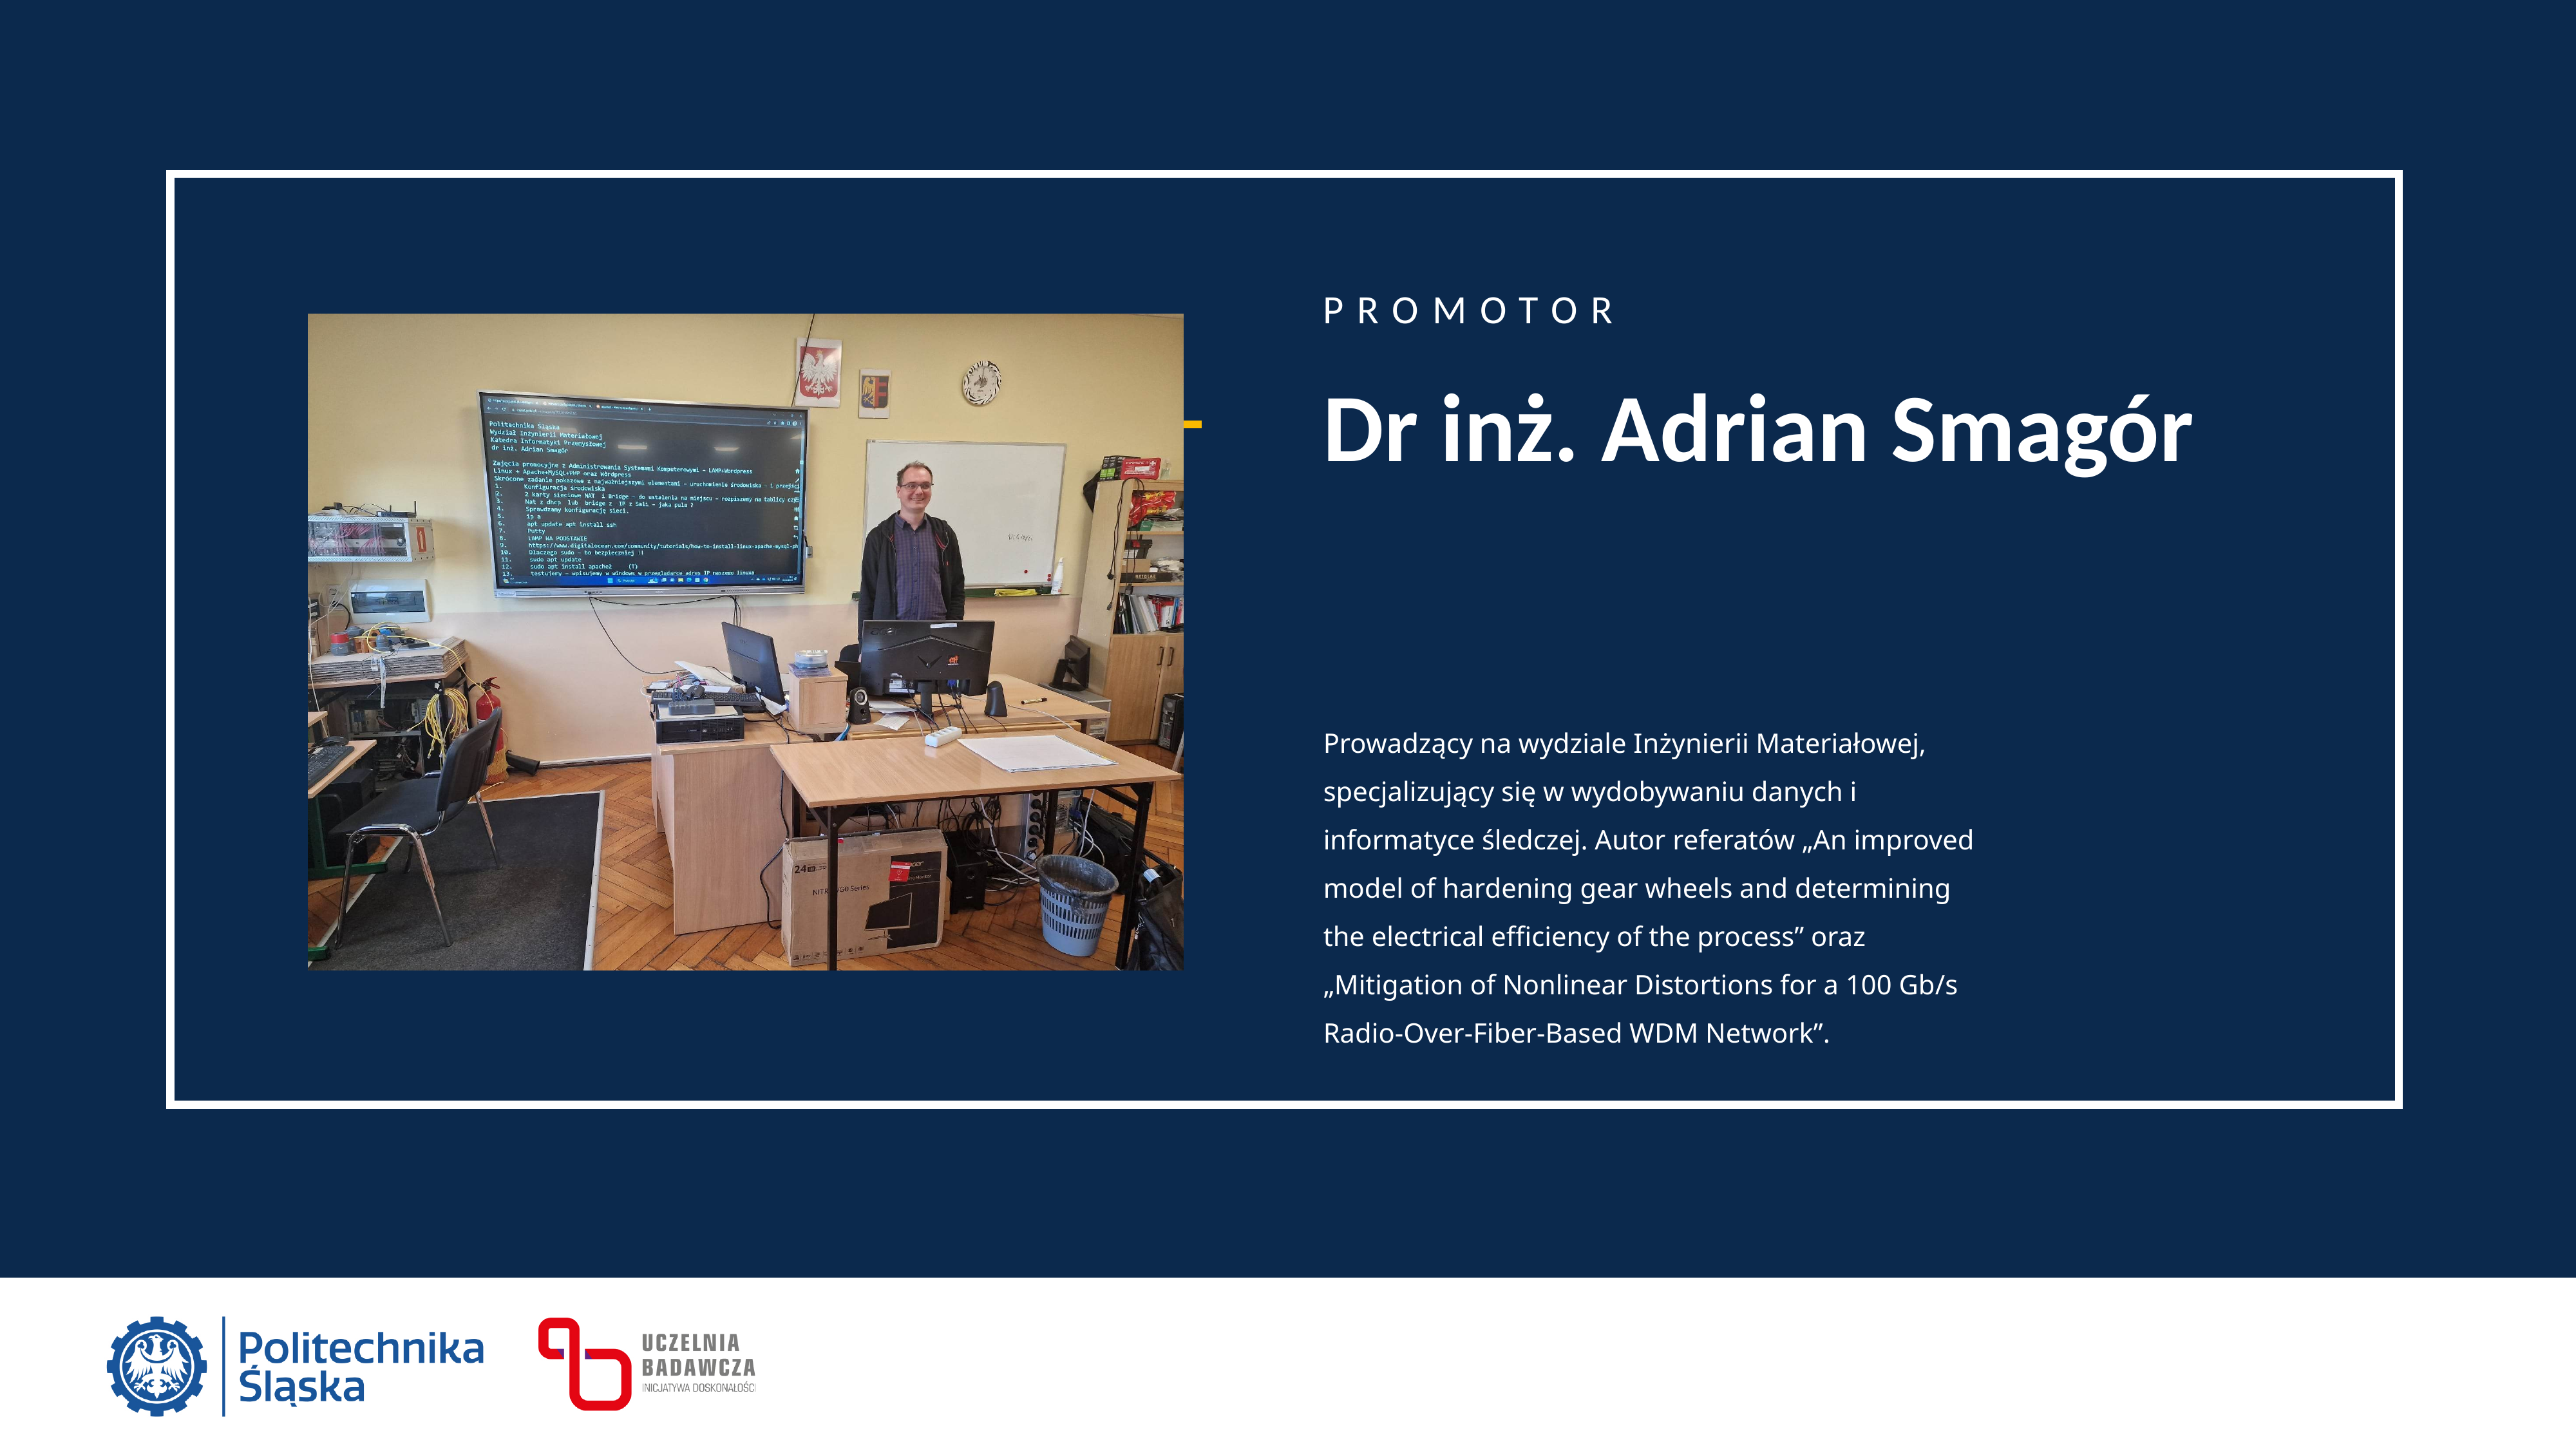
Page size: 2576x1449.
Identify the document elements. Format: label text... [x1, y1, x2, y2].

text_box Prowadzący na wydziale Inżynierii Materiałowej, specjalizujący się w wydobywaniu danych i informatyce śledczej. Autor referatów „An improved model of hardening gear wheels and determining the electrical efficiency of the process” oraz „Mitigation of Nonlinear Distortions for a 100 Gb/s Radio-Over-Fiber-Based WDM Network”. [1323, 710, 1991, 1048]
text_box Dr inż. Adrian Smagór [1323, 365, 2399, 481]
picture [0, 0, 2576, 1449]
text_box Promotor [1323, 283, 1993, 332]
